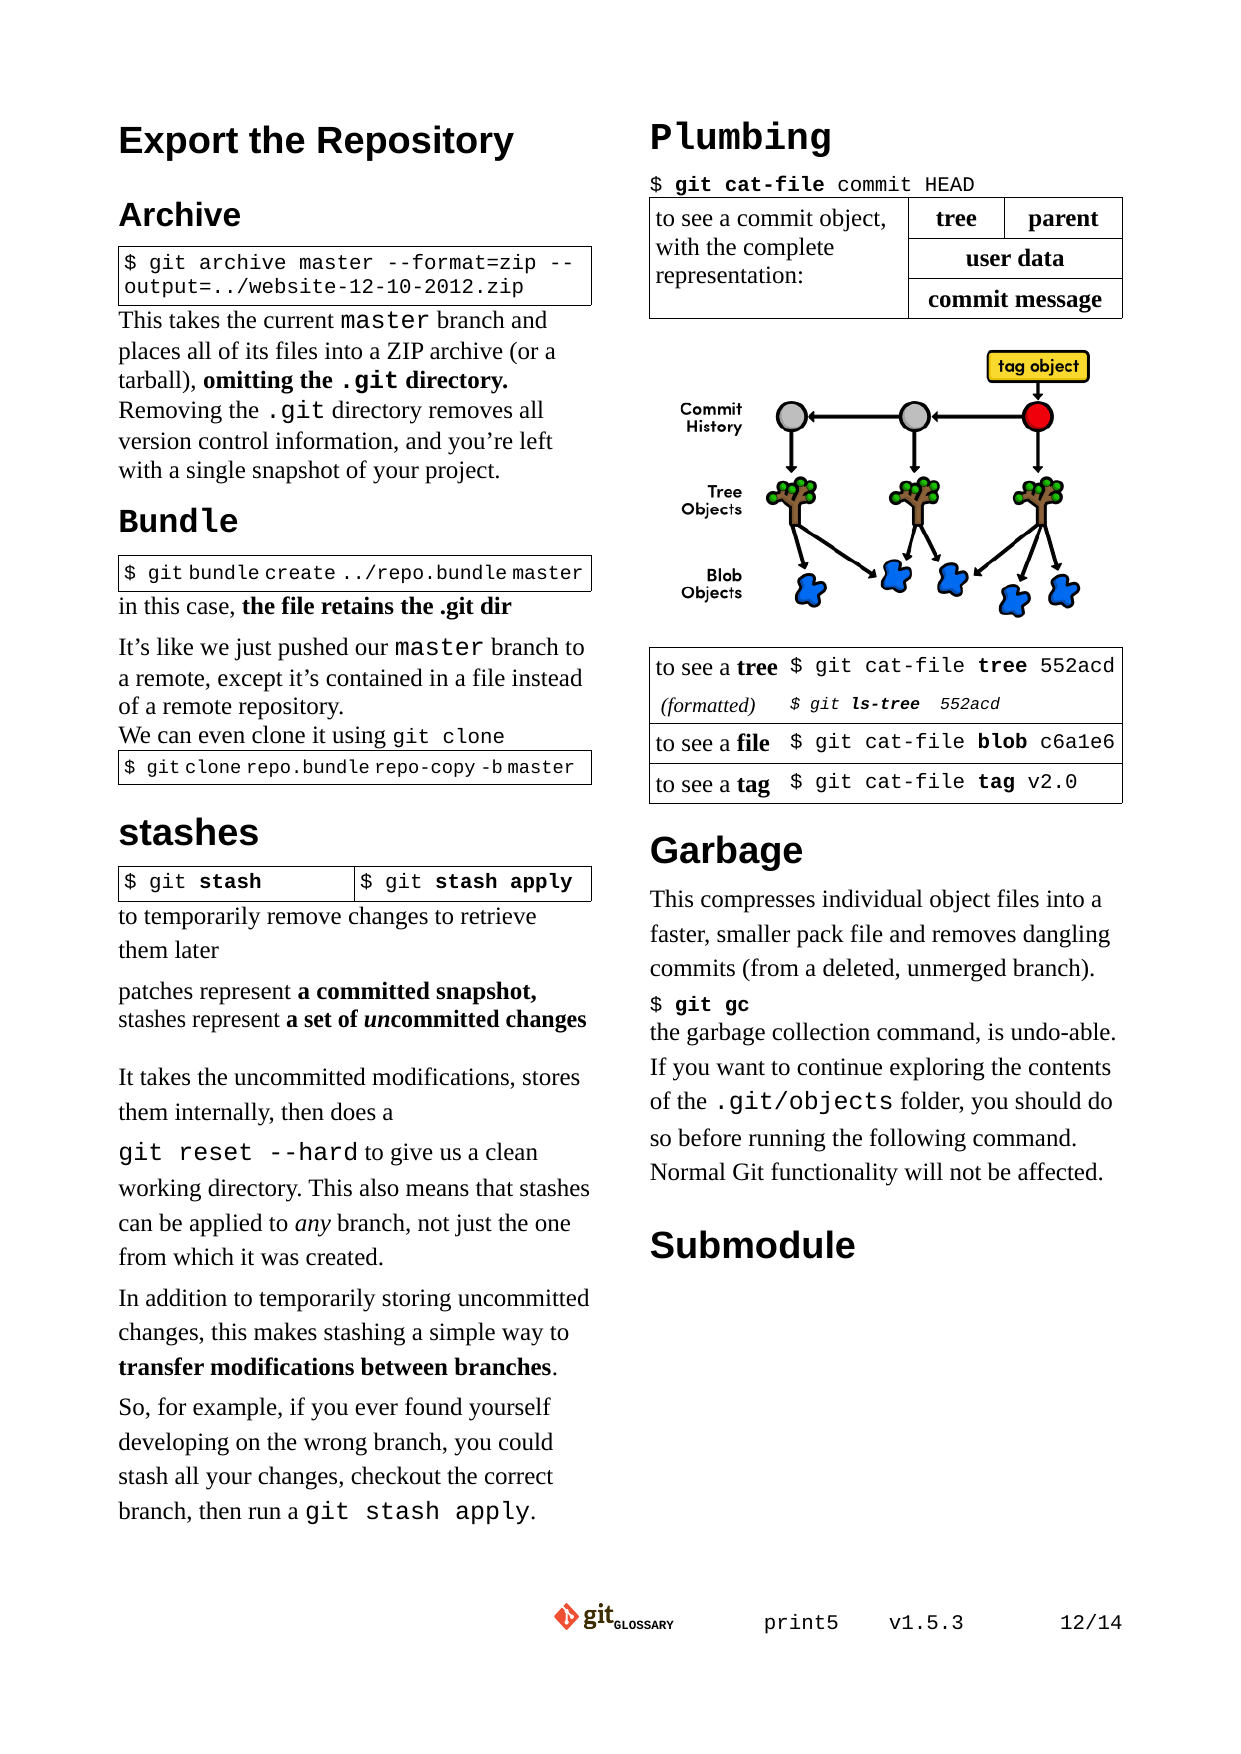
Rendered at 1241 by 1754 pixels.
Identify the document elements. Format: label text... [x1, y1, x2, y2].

table_header $ git clone repo.bundle repo-copy -b master [119, 751, 591, 784]
text git reset --hard to give us a clean working directory. This also means that stashes can be applied to any branch, not just the one from which it was created. [118, 1137, 591, 1271]
table_header $ git bundle create ../repo.bundle master [119, 556, 591, 591]
picture [554, 1603, 614, 1630]
text to temporarily remove changes to retrieve them later [118, 902, 591, 964]
text So, for example, if you ever found yourself developing on the wrong branch, you could stash all your changes, checkout the correct branch, then run a git stash apply. [118, 1392, 591, 1527]
text $ git cat-file commit HEAD [649, 173, 1122, 197]
text in this case, the file retains the .git dir [118, 592, 591, 620]
table_cell to see a file [650, 724, 784, 763]
text patches represent a committed snapshot, [118, 976, 591, 1004]
table_header tree [909, 198, 1004, 237]
table_cell $ git cat-file blob c6a1e6 [784, 724, 1122, 763]
subtitle stashes [118, 809, 591, 853]
text In addition to temporarily storing uncommitted changes, this makes stashing a simple way to transfer modifications between branches. [118, 1283, 591, 1381]
subtitle Export the Repository [118, 118, 591, 162]
text $ git gc [649, 994, 1122, 1017]
subtitle Archive [118, 195, 591, 234]
table_header to see a commit object, with the complete representation: [650, 198, 908, 318]
table_header $ git stash apply [355, 867, 591, 901]
table_cell [650, 319, 1122, 647]
table_cell commit message [909, 279, 1122, 318]
text This compresses individual object files into a faster, smaller pack file and removes dangling commits (from a deleted, unmerged branch). [649, 884, 1122, 982]
subtitle Submodule [649, 1223, 1122, 1266]
table_cell (formatted) [650, 687, 784, 722]
text It takes the uncommitted modifications, stores them internally, then does a [118, 1062, 591, 1125]
subtitle Garbage [649, 828, 1122, 872]
table_cell $ git cat-file tree 552acd [784, 648, 1122, 687]
text We can even clone it using git clone [118, 720, 591, 750]
text This takes the current master branch and places all of its files into a ZIP archive (or a tarball), omitting the .git directory. Removing the .git directory removes all version control information, and you’re left with a single snapshot of your project. [118, 306, 591, 484]
table_cell to see a tree [650, 648, 784, 687]
table_header $ git archive master --format=zip --output=../website-12-10-2012.zip [119, 247, 591, 305]
subtitle Bundle [118, 505, 591, 543]
table_cell $ git cat-file tag v2.0 [784, 764, 1122, 803]
table_cell user data [909, 239, 1122, 278]
table_header parent [1005, 198, 1122, 237]
text the garbage collection command, is undo-able. If you want to continue exploring the contents of the .git/objects folder, you should do so before running the following command. Normal Git functionality will not be affected. [649, 1017, 1122, 1186]
subtitle Plumbing [649, 118, 1122, 161]
picture [655, 323, 1117, 641]
table_cell to see a tag [650, 764, 784, 803]
text stashes represent a set of uncommitted changes [118, 1004, 591, 1033]
table_cell $ git ls-tree 552acd [784, 687, 1122, 722]
table_header $ git stash [119, 867, 354, 901]
text It’s like we just pushed our master branch to a remote, except it’s contained in a file instead of a remote repository. [118, 632, 591, 720]
